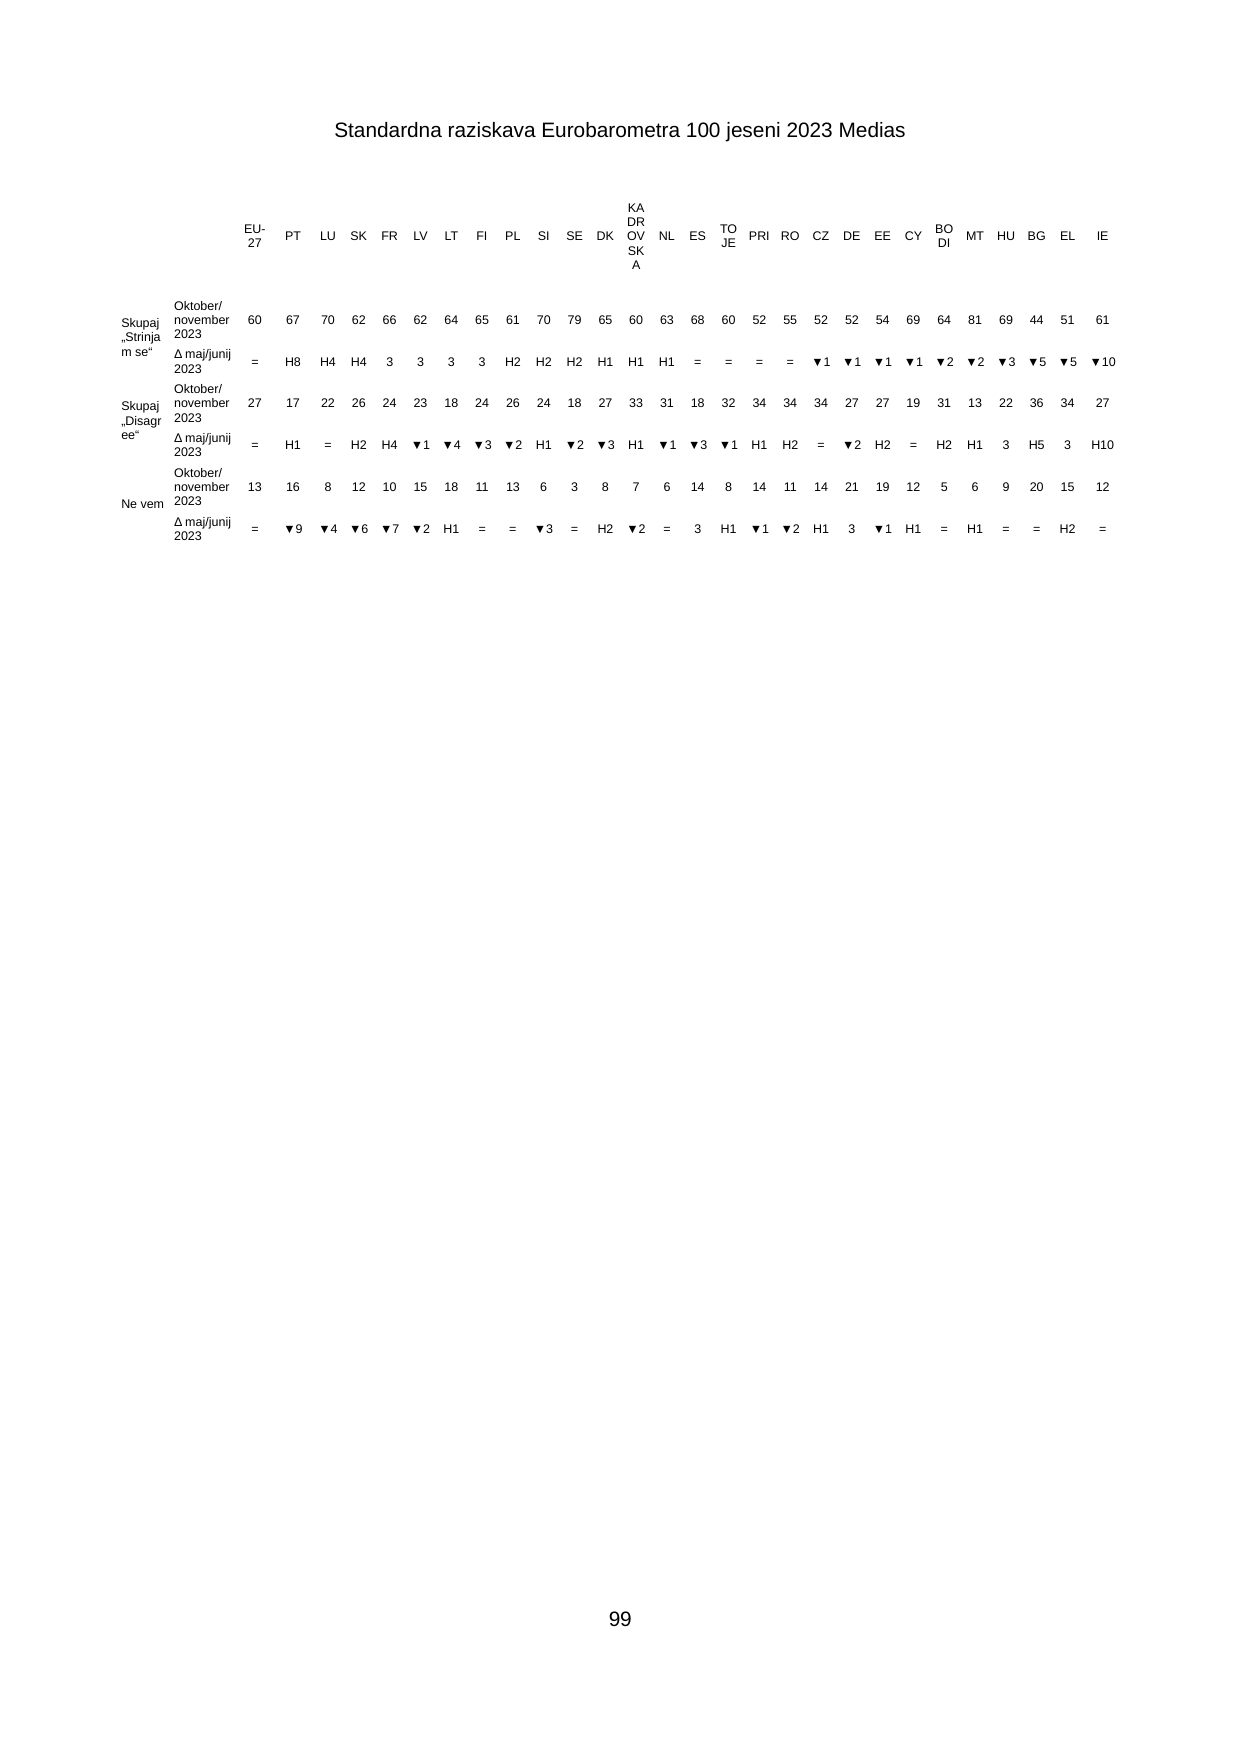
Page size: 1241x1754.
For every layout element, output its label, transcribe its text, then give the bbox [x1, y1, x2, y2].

table_cell EL [1052, 197, 1083, 275]
table_cell 12 [343, 462, 374, 511]
table_cell Н8 [273, 344, 312, 379]
table_cell [929, 177, 959, 197]
table_cell 3 [682, 511, 713, 546]
table_cell CZ [805, 197, 836, 275]
table_cell 13 [497, 462, 528, 511]
table_cell = [651, 511, 682, 546]
table_cell Н1 [959, 428, 990, 462]
table_cell Н2 [929, 428, 959, 462]
table_cell 65 [590, 295, 621, 344]
table_cell [959, 177, 990, 197]
table_cell ▼3 [990, 344, 1021, 379]
table_cell = [744, 344, 774, 379]
table_cell Oktober/november 2023 [171, 462, 236, 511]
table_cell 66 [374, 295, 405, 344]
table_cell Н1 [713, 511, 744, 546]
table_cell 3 [836, 511, 867, 546]
table_cell 3 [436, 344, 466, 379]
table_cell 6 [528, 462, 559, 511]
table_cell Oktober/november 2023 [171, 379, 236, 428]
table_cell [621, 275, 651, 295]
table_cell [713, 177, 744, 197]
table_cell ▼9 [273, 511, 312, 546]
table_cell [836, 275, 867, 295]
table_cell ▼7 [374, 511, 405, 546]
table_cell 81 [959, 295, 990, 344]
table_cell 24 [374, 379, 405, 428]
table_cell Н4 [313, 344, 343, 379]
table_cell 11 [775, 462, 805, 511]
table_cell 24 [466, 379, 497, 428]
table_cell = [1021, 511, 1052, 546]
table_cell KADROVSKA [621, 197, 651, 275]
table_cell 31 [929, 379, 959, 428]
table_cell [313, 177, 343, 197]
table_cell FI [466, 197, 497, 275]
table_cell 15 [1052, 462, 1083, 511]
table_cell = [236, 428, 273, 462]
table_cell 63 [651, 295, 682, 344]
table_cell [118, 177, 171, 197]
table_cell [171, 275, 236, 295]
table_cell 22 [990, 379, 1021, 428]
table_cell [651, 275, 682, 295]
table_cell [343, 177, 374, 197]
table_cell = [236, 344, 273, 379]
table_cell LT [436, 197, 466, 275]
table_cell 27 [590, 379, 621, 428]
table_cell [867, 177, 898, 197]
table_cell ▼3 [528, 511, 559, 546]
table_cell = [713, 344, 744, 379]
table_cell Н2 [590, 511, 621, 546]
table_cell 19 [898, 379, 928, 428]
table_cell ▼3 [682, 428, 713, 462]
table_cell [1021, 275, 1052, 295]
table_cell [1021, 177, 1052, 197]
table_cell 12 [898, 462, 928, 511]
table_cell FR [374, 197, 405, 275]
table_cell 64 [436, 295, 466, 344]
table_cell Н5 [1021, 428, 1052, 462]
table_cell Н2 [497, 344, 528, 379]
table_cell Н1 [590, 344, 621, 379]
table_cell 8 [713, 462, 744, 511]
table_cell [343, 275, 374, 295]
table_cell ▼1 [405, 428, 436, 462]
table_cell 27 [1083, 379, 1122, 428]
table_cell [1083, 275, 1122, 295]
table_cell Н2 [559, 344, 590, 379]
table_cell 14 [805, 462, 836, 511]
table_cell 8 [313, 462, 343, 511]
table_cell 60 [236, 295, 273, 344]
table_cell 79 [559, 295, 590, 344]
table_cell 8 [590, 462, 621, 511]
table_cell = [898, 428, 928, 462]
table_cell Н1 [436, 511, 466, 546]
table_cell = [559, 511, 590, 546]
table_cell 23 [405, 379, 436, 428]
table_cell Н1 [959, 511, 990, 546]
table_cell RO [775, 197, 805, 275]
table_cell 3 [466, 344, 497, 379]
table_cell = [775, 344, 805, 379]
table_cell PRI [744, 197, 774, 275]
table_cell Н2 [343, 428, 374, 462]
table_cell [374, 275, 405, 295]
table_cell ▼1 [867, 344, 898, 379]
table_cell 3 [990, 428, 1021, 462]
table_cell 60 [621, 295, 651, 344]
table_cell [171, 177, 236, 197]
table_cell 16 [273, 462, 312, 511]
table_cell LV [405, 197, 436, 275]
table_cell 60 [713, 295, 744, 344]
table_cell [313, 275, 343, 295]
table_cell [867, 275, 898, 295]
table_cell 3 [559, 462, 590, 511]
table_cell DE [836, 197, 867, 275]
table_cell [898, 275, 928, 295]
table_cell Н1 [744, 428, 774, 462]
table_cell [405, 177, 436, 197]
table_cell [621, 177, 651, 197]
table_cell 67 [273, 295, 312, 344]
table_cell 22 [313, 379, 343, 428]
table_cell EU-27 [236, 197, 273, 275]
table_cell Н2 [1052, 511, 1083, 546]
table_cell [273, 275, 312, 295]
table_cell 20 [1021, 462, 1052, 511]
table_cell 3 [374, 344, 405, 379]
table_cell 32 [713, 379, 744, 428]
table_cell ▼4 [436, 428, 466, 462]
table_cell Н1 [621, 344, 651, 379]
table_cell ▼1 [836, 344, 867, 379]
table_cell [651, 177, 682, 197]
table_cell = [466, 511, 497, 546]
table_cell [744, 275, 774, 295]
table_cell 61 [497, 295, 528, 344]
table_cell 3 [1052, 428, 1083, 462]
table_cell ▼1 [713, 428, 744, 462]
table_cell 7 [621, 462, 651, 511]
table_cell [405, 275, 436, 295]
table_cell EE [867, 197, 898, 275]
table_cell [898, 177, 928, 197]
table_cell Н1 [528, 428, 559, 462]
table_cell = [236, 511, 273, 546]
table_cell [1052, 275, 1083, 295]
table_cell 69 [898, 295, 928, 344]
table_cell 26 [497, 379, 528, 428]
table_cell 55 [775, 295, 805, 344]
table_cell 70 [313, 295, 343, 344]
table_cell = [805, 428, 836, 462]
table_cell [559, 275, 590, 295]
table_cell HU [990, 197, 1021, 275]
table_cell Ne vem [118, 462, 171, 546]
table_cell 6 [959, 462, 990, 511]
table_cell [682, 275, 713, 295]
table_cell Δ maj/junij 2023 [171, 344, 236, 379]
table_cell Skupaj „Strinjam se“ [118, 295, 171, 379]
table_cell [171, 197, 236, 275]
table_cell [374, 177, 405, 197]
table_cell [236, 177, 273, 197]
table_cell [559, 177, 590, 197]
table_cell = [990, 511, 1021, 546]
table_cell [836, 177, 867, 197]
table_cell 62 [405, 295, 436, 344]
table_cell [775, 275, 805, 295]
table_cell [118, 197, 171, 275]
table_cell 27 [867, 379, 898, 428]
table_cell 65 [466, 295, 497, 344]
table_cell ▼2 [559, 428, 590, 462]
table_cell 33 [621, 379, 651, 428]
table_cell Oktober/november 2023 [171, 295, 236, 344]
table_cell [805, 177, 836, 197]
table_cell 64 [929, 295, 959, 344]
table_cell 36 [1021, 379, 1052, 428]
table_cell ▼5 [1021, 344, 1052, 379]
table_cell ▼2 [405, 511, 436, 546]
table_cell DK [590, 197, 621, 275]
table_cell ▼3 [466, 428, 497, 462]
table_cell 52 [836, 295, 867, 344]
table_cell [713, 275, 744, 295]
table_cell BG [1021, 197, 1052, 275]
table_cell ▼2 [621, 511, 651, 546]
table_cell 26 [343, 379, 374, 428]
table_cell ▼1 [651, 428, 682, 462]
table_cell BODI [929, 197, 959, 275]
table_cell ES [682, 197, 713, 275]
table_cell 27 [836, 379, 867, 428]
table_cell 13 [959, 379, 990, 428]
table_cell CY [898, 197, 928, 275]
table_cell IE [1083, 197, 1122, 275]
table_cell Н4 [343, 344, 374, 379]
table_cell ▼5 [1052, 344, 1083, 379]
table_cell 6 [651, 462, 682, 511]
table_cell [466, 177, 497, 197]
table_cell ▼1 [744, 511, 774, 546]
table_cell 34 [744, 379, 774, 428]
table_cell ▼2 [497, 428, 528, 462]
table_cell 44 [1021, 295, 1052, 344]
table_cell SI [528, 197, 559, 275]
table_cell [466, 275, 497, 295]
table_cell Н4 [374, 428, 405, 462]
table_cell [497, 177, 528, 197]
table_cell 17 [273, 379, 312, 428]
table_cell [682, 177, 713, 197]
table_cell [775, 177, 805, 197]
table_cell [497, 275, 528, 295]
table_cell 19 [867, 462, 898, 511]
table_cell Δ maj/junij 2023 [171, 428, 236, 462]
table_cell 70 [528, 295, 559, 344]
table_cell 51 [1052, 295, 1083, 344]
table_cell ▼10 [1083, 344, 1122, 379]
table_cell [959, 275, 990, 295]
table_cell 34 [775, 379, 805, 428]
table_cell = [1083, 511, 1122, 546]
table_cell 31 [651, 379, 682, 428]
table_cell [436, 275, 466, 295]
table_cell Н1 [621, 428, 651, 462]
table_cell = [313, 428, 343, 462]
table_cell 18 [436, 379, 466, 428]
table_cell Н10 [1083, 428, 1122, 462]
table_cell [990, 275, 1021, 295]
table_cell Skupaj „Disagree“ [118, 379, 171, 462]
table_cell TO JE [713, 197, 744, 275]
table_cell ▼6 [343, 511, 374, 546]
table_cell 3 [405, 344, 436, 379]
table_cell ▼4 [313, 511, 343, 546]
table_cell 34 [805, 379, 836, 428]
table_cell [990, 177, 1021, 197]
table_cell 34 [1052, 379, 1083, 428]
table_cell ▼2 [836, 428, 867, 462]
table_cell SE [559, 197, 590, 275]
table_cell 14 [682, 462, 713, 511]
table_cell Н1 [651, 344, 682, 379]
table_cell = [682, 344, 713, 379]
table_cell PL [497, 197, 528, 275]
table_cell 27 [236, 379, 273, 428]
table_cell [1083, 177, 1122, 197]
table_cell 61 [1083, 295, 1122, 344]
table_cell [744, 177, 774, 197]
table_cell 24 [528, 379, 559, 428]
table_cell MT [959, 197, 990, 275]
table_cell [929, 275, 959, 295]
table_cell [436, 177, 466, 197]
table_cell [118, 275, 171, 295]
table_cell ▼2 [959, 344, 990, 379]
table_cell 52 [805, 295, 836, 344]
table_cell 54 [867, 295, 898, 344]
table_cell ▼1 [898, 344, 928, 379]
table_cell [273, 177, 312, 197]
table_cell 18 [436, 462, 466, 511]
table_cell 69 [990, 295, 1021, 344]
table_cell 9 [990, 462, 1021, 511]
table_cell NL [651, 197, 682, 275]
table_cell 52 [744, 295, 774, 344]
table_cell PT [273, 197, 312, 275]
table_cell [805, 275, 836, 295]
table_cell 15 [405, 462, 436, 511]
table_cell 10 [374, 462, 405, 511]
table_cell 62 [343, 295, 374, 344]
table_cell Н2 [528, 344, 559, 379]
table_cell Н1 [805, 511, 836, 546]
table_cell = [929, 511, 959, 546]
table_cell [528, 177, 559, 197]
table_cell 18 [559, 379, 590, 428]
table_cell Н2 [775, 428, 805, 462]
table_cell 12 [1083, 462, 1122, 511]
table_cell ▼1 [805, 344, 836, 379]
table_cell 5 [929, 462, 959, 511]
table_cell [1052, 177, 1083, 197]
table_cell 14 [744, 462, 774, 511]
table_cell 68 [682, 295, 713, 344]
table_cell Н1 [898, 511, 928, 546]
table_cell 11 [466, 462, 497, 511]
table_cell 13 [236, 462, 273, 511]
table_cell ▼1 [867, 511, 898, 546]
table_cell [236, 275, 273, 295]
table_cell 21 [836, 462, 867, 511]
table_cell [590, 275, 621, 295]
table_cell LU [313, 197, 343, 275]
table_cell = [497, 511, 528, 546]
table_cell ▼2 [929, 344, 959, 379]
table_cell SK [343, 197, 374, 275]
table_cell [528, 275, 559, 295]
table_cell Н1 [273, 428, 312, 462]
table_cell 18 [682, 379, 713, 428]
table_cell Δ maj/junij 2023 [171, 511, 236, 546]
table_cell ▼3 [590, 428, 621, 462]
table_cell Н2 [867, 428, 898, 462]
table_cell ▼2 [775, 511, 805, 546]
table_cell [590, 177, 621, 197]
